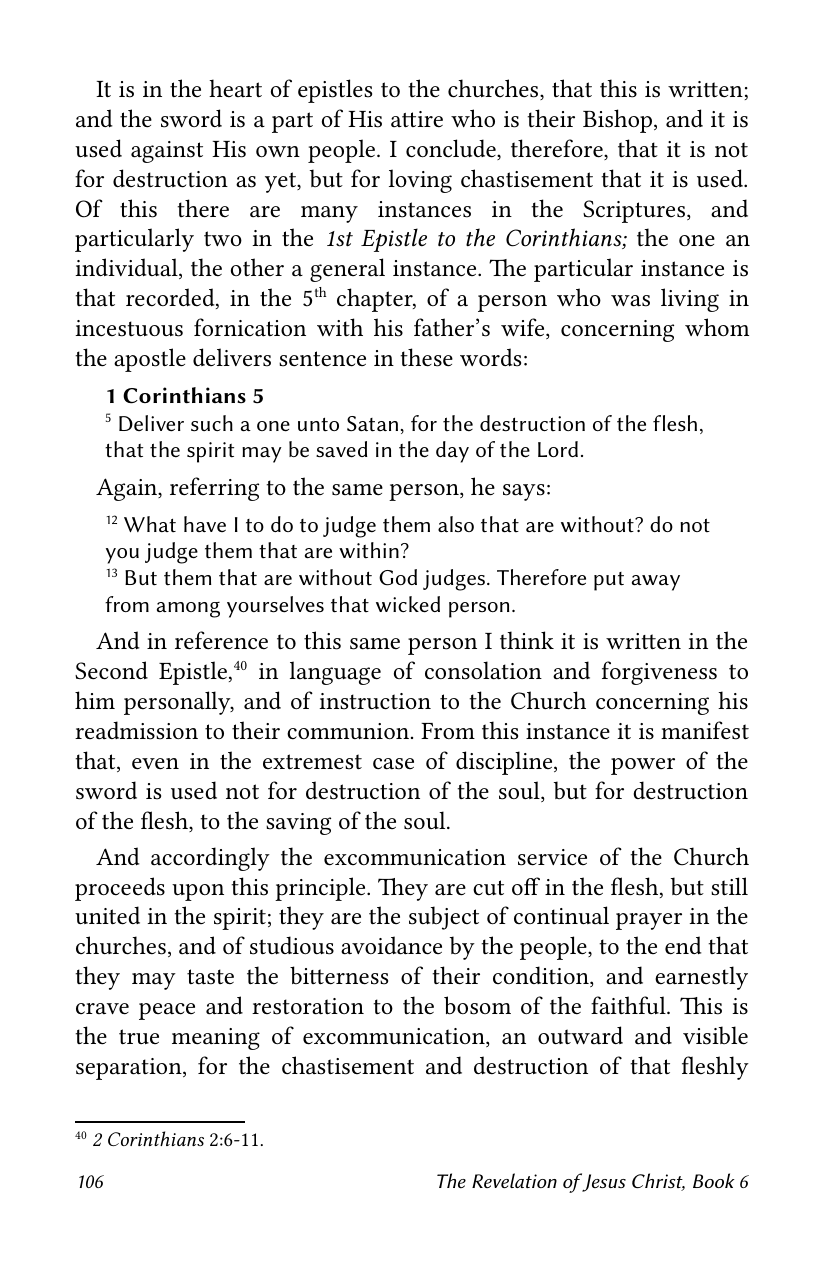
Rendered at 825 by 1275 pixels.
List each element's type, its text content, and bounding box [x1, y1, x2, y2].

text 1 Corinthians 5 [105, 383, 750, 409]
text And in reference to this same person I think it is written in the Second Epistle, in language of consolation and forgiveness to him personally, and of instruction to the Church concerning his readmission to their communion. From this instance it is manifest that, even in the extremest case of discipline, the power of the sword is used not for destruction of the soul, but for destruction of the flesh, to the saving of the soul. [75, 627, 750, 835]
text It is in the heart of epistles to the churches, that this is written; and the sword is a part of His attire who is their Bishop, and it is used against His own people. I conclude, therefore, that it is not for destruction as yet, but for loving chastisement that it is used. Of this there are many instances in the Scriptures, and particularly two in the 1st Epistle to the Corinthians; the one an individual, the other a general instance. The particular instance is that recorded, in the 5th chapter, of a person who was living in incestuous fornication with his father’s wife, concerning whom the apostle delivers sentence in these words: [75, 75, 750, 373]
text 5 Deliver such a one unto Satan, for the destruction of the flesh, that the spirit may be saved in the day of the Lord. [105, 411, 720, 463]
text 12 What have I to do to judge them also that are without? do not you judge them that are within? [105, 512, 720, 564]
text 13 But them that are without God judges. Therefore put away from among yourselves that wicked person. [105, 565, 720, 618]
text And accordingly the excommunication service of the Church proceeds upon this principle. They are cut off in the flesh, but still united in the spirit; they are the subject of continual prayer in the churches, and of studious avoidance by the people, to the end that they may taste the bitterness of their condition, and earnestly crave peace and restoration to the bosom of the faithful. This is the true meaning of excommunication, an outward and visible separation, for the chastisement and destruction of that fleshly [75, 843, 750, 1080]
text 2 Corinthians 2:6-11. [75, 1128, 750, 1152]
text Again, referring to the same person, he says: [75, 473, 750, 501]
